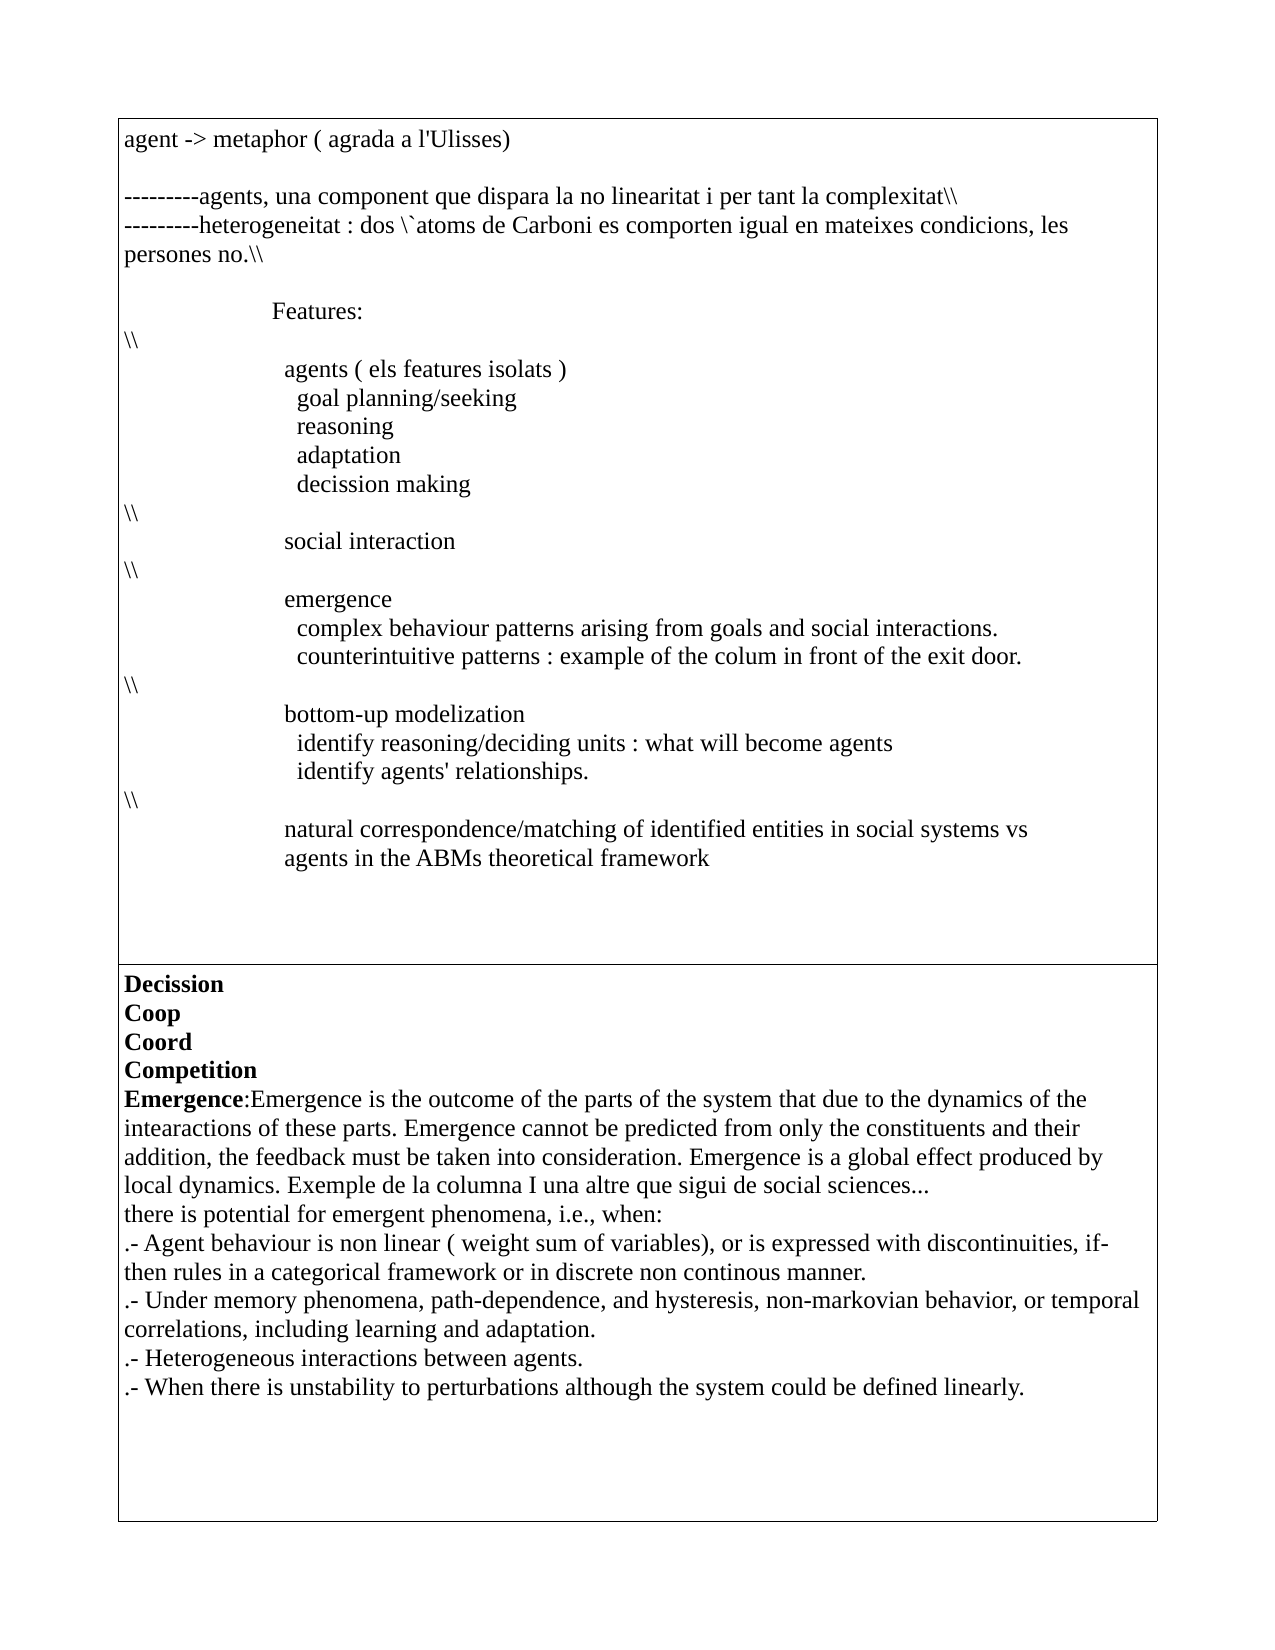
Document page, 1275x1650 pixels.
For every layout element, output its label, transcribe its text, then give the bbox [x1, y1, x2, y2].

table_cell Decission Coop Coord Competition Emergence:Emergence is the outcome of the parts of the system that due to the dynamics of the intearactions of these parts. Emergence cannot be predicted from only the constituents and their addition, the feedback must be taken into consideration. Emergence is a global effect produced by local dynamics. Exemple de la columna I una altre que sigui de social sciences... there is potential for emergent phenomena, i.e., when: .- Agent behaviour is non linear ( weight sum of variables), or is expressed with discontinuities, if-then rules in a categorical framework or in discrete non continous manner. .- Under memory phenomena, path-dependence, and hysteresis, non-markovian behavior, or temporal correlations, including learning and adaptation. .- Heterogeneous interactions between agents. .- When there is unstability to perturbations although the system could be defined linearly. [119, 965, 1157, 1521]
table_cell agent -> metaphor ( agrada a l'Ulisses) ---------agents, una component que dispara la no linearitat i per tant la complexitat\\ ---------heterogeneitat : dos \`atoms de Carboni es comporten igual en mateixes condicions, les persones no.\\ Features: \\ agents ( els features isolats ) goal planning/seeking reasoning adaptation decission making \\ social interaction \\ emergence complex behaviour patterns arising from goals and social interactions. counterintuitive patterns : example of the colum in front of the exit door. \\ bottom-up modelization identify reasoning/deciding units : what will become agents identify agents' relationships. \\ natural correspondence/matching of identified entities in social systems vs agents in the ABMs theoretical framework [119, 119, 1157, 963]
